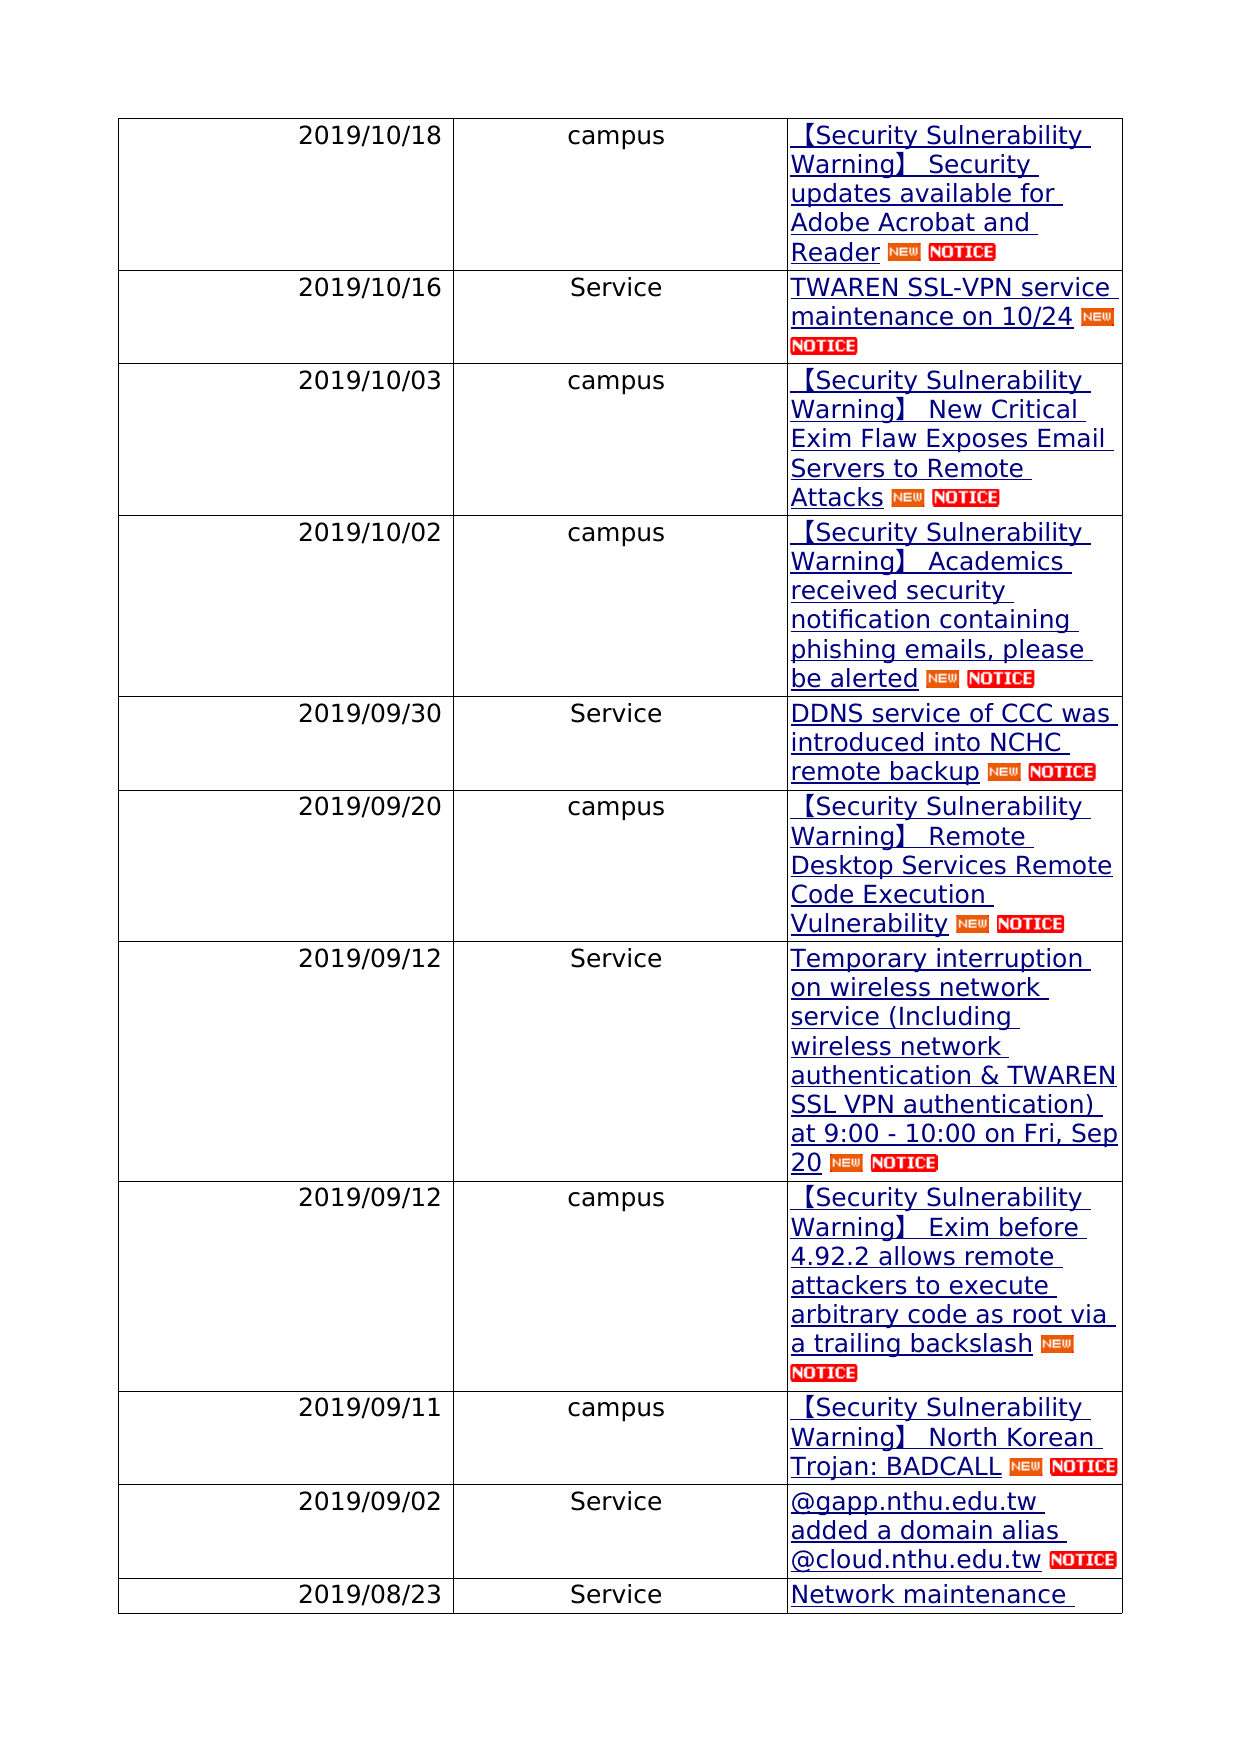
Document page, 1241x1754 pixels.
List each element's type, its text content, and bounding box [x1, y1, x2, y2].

table_cell Temporary interruption on wireless network service (Including wireless network authentication & TWAREN SSL VPN authentication) at 9:00 - 10:00 on Fri, Sep 20 [788, 942, 1122, 1181]
table_cell 【Security Sulnerability Warning】 North Korean Trojan: BADCALL [788, 1392, 1122, 1484]
table_cell 【Security Sulnerability Warning】 Remote Desktop Services Remote Code Execution Vulnerability [788, 791, 1122, 941]
table_cell 【Security Sulnerability Warning】 Academics received security notification containing phishing emails, please be alerted [788, 516, 1122, 696]
picture [1009, 1458, 1043, 1476]
picture [967, 670, 1035, 688]
table_cell 2019/09/20 [119, 791, 453, 941]
picture [926, 670, 960, 688]
picture [1049, 1551, 1117, 1569]
table_cell 2019/10/18 [119, 119, 453, 270]
picture [997, 915, 1065, 933]
table_cell 【Security Sulnerability Warning】 Exim before 4.92.2 allows remote attackers to execute arbitrary code as root via a trailing backslash [788, 1182, 1122, 1391]
table_cell campus [454, 791, 787, 941]
table_cell TWAREN SSL-VPN service maintenance on 10/24 [788, 271, 1122, 363]
picture [1028, 763, 1096, 781]
table_cell @gapp.nthu.edu.tw added a domain alias @cloud.nthu.edu.tw [788, 1485, 1122, 1577]
table_cell campus [454, 119, 787, 270]
picture [830, 1154, 863, 1172]
table_cell 2019/08/23 [119, 1579, 453, 1613]
picture [870, 1154, 938, 1172]
picture [790, 1364, 858, 1382]
table_cell 2019/09/12 [119, 1182, 453, 1391]
table_cell 2019/09/30 [119, 697, 453, 789]
table_cell 【Security Sulnerability Warning】 New Critical Exim Flaw Exposes Email Servers to Remote Attacks [788, 364, 1122, 515]
table_cell campus [454, 1392, 787, 1484]
table_cell Service [454, 271, 787, 363]
picture [887, 243, 921, 261]
picture [1081, 308, 1114, 326]
table_cell DDNS service of CCC was introduced into NCHC remote backup [788, 697, 1122, 789]
table_cell 2019/10/02 [119, 516, 453, 696]
table_cell Service [454, 942, 787, 1181]
table_cell 2019/10/16 [119, 271, 453, 363]
table_cell campus [454, 1182, 787, 1391]
picture [891, 489, 925, 507]
table_cell Network maintenance [788, 1579, 1122, 1613]
table_cell 2019/10/03 [119, 364, 453, 515]
table_cell Service [454, 1485, 787, 1577]
table_cell Service [454, 1579, 787, 1613]
picture [932, 489, 1000, 507]
picture [928, 243, 996, 261]
table_cell 2019/09/12 [119, 942, 453, 1181]
table_cell 2019/09/11 [119, 1392, 453, 1484]
picture [987, 763, 1021, 781]
table_cell Service [454, 697, 787, 789]
table_cell 2019/09/02 [119, 1485, 453, 1577]
picture [1050, 1458, 1118, 1476]
table_cell 【Security Sulnerability Warning】 Security updates available for Adobe Acrobat and Reader [788, 119, 1122, 270]
picture [956, 915, 989, 933]
table_cell campus [454, 364, 787, 515]
table_cell campus [454, 516, 787, 696]
picture [1041, 1335, 1074, 1353]
picture [790, 337, 858, 355]
